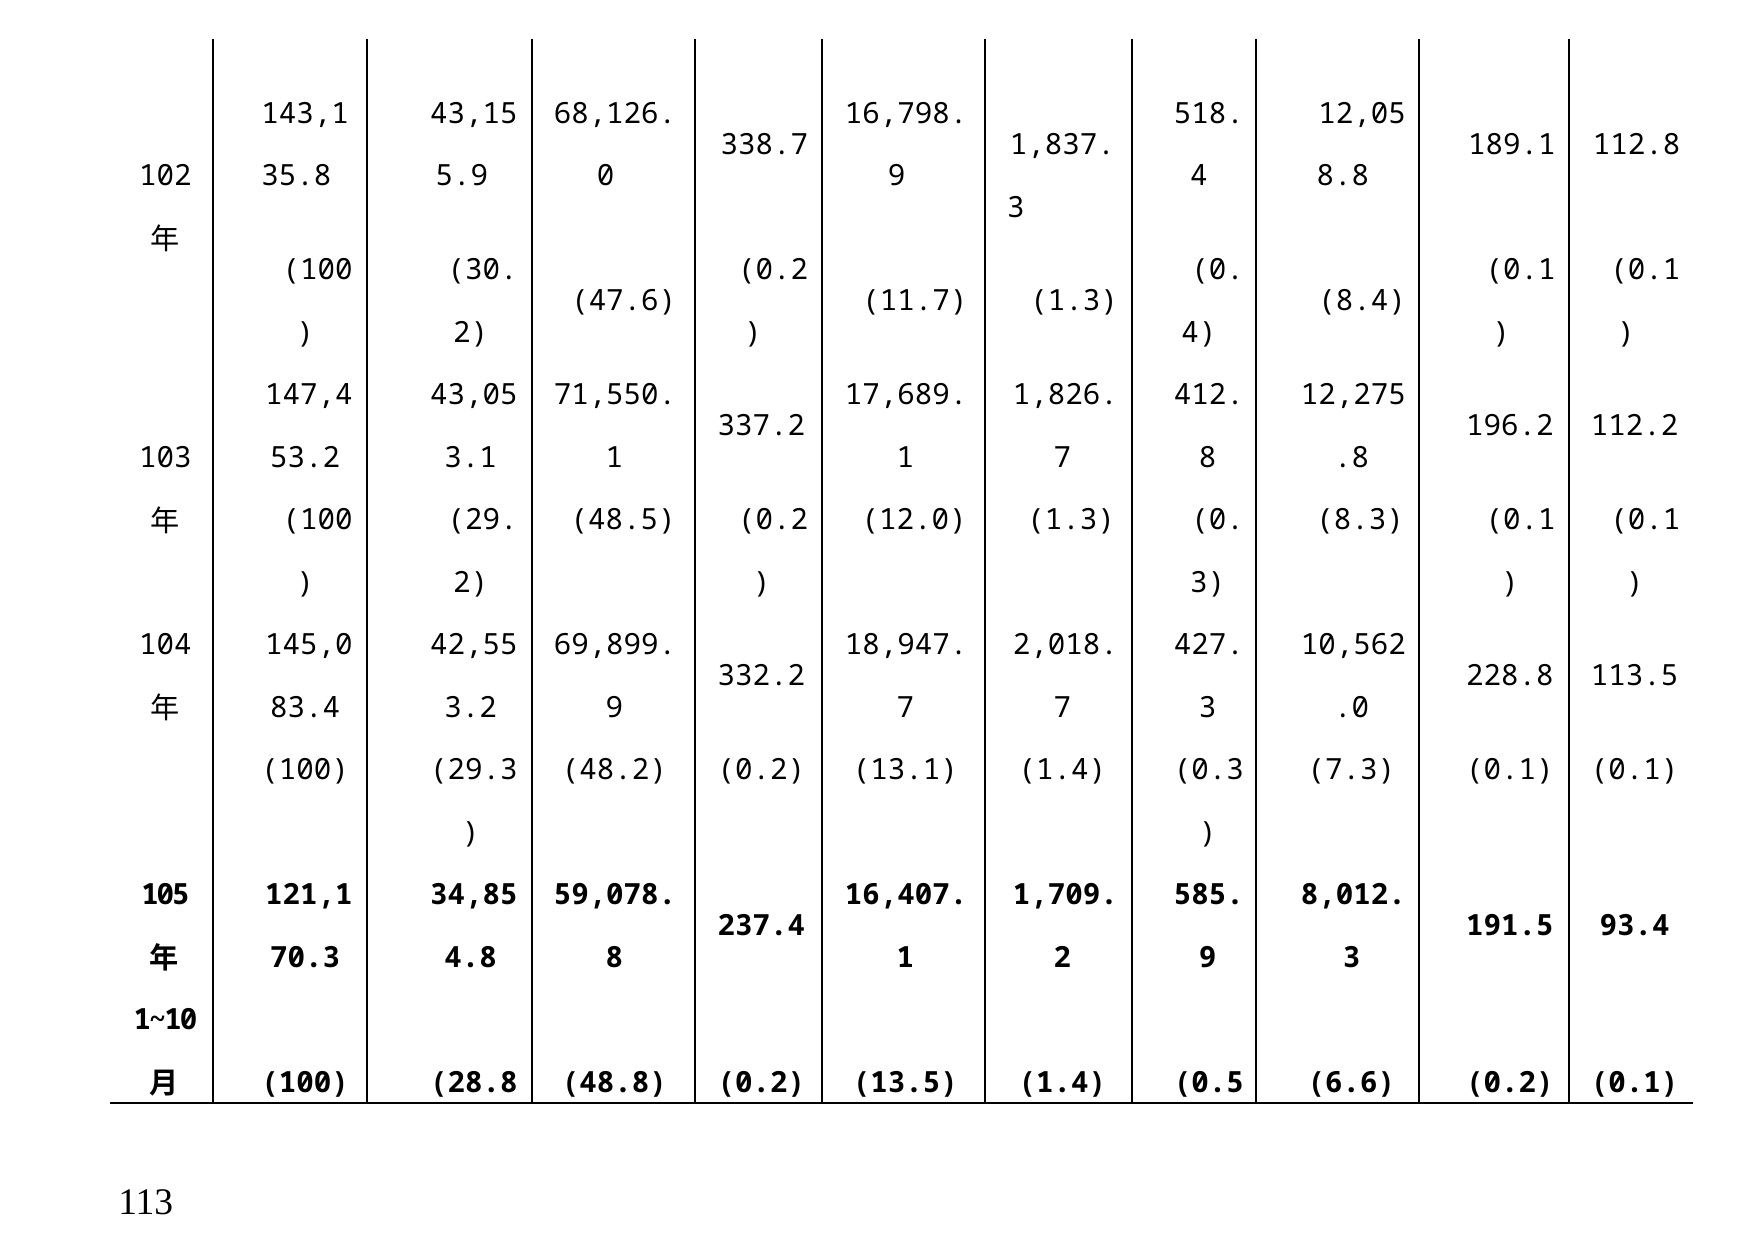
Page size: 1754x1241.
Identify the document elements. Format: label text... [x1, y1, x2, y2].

table_cell (0.4) [1133, 227, 1255, 352]
table_cell (47.6) [533, 227, 694, 352]
table_cell 337.2 [696, 352, 821, 477]
table_cell (28.8 [368, 977, 531, 1102]
table_cell 191.5 [1420, 852, 1568, 977]
table_cell (48.8) [533, 977, 694, 1102]
table_cell (100) [214, 227, 366, 352]
table_cell 1,826.7 [986, 352, 1131, 477]
table_cell 93.4 [1570, 852, 1693, 977]
table_cell 8,012.3 [1257, 852, 1418, 977]
table_cell 143,135.8 [214, 39, 366, 227]
table_cell 237.4 [696, 852, 821, 977]
table_cell (30.2) [368, 227, 531, 352]
table_cell (0.2) [696, 477, 821, 602]
table_cell (0.1) [1420, 727, 1568, 852]
table_cell 196.2 [1420, 352, 1568, 477]
table_cell (0.2) [696, 977, 821, 1102]
table_cell (0.1) [1420, 477, 1568, 602]
table_cell (0.2) [696, 727, 821, 852]
table_cell 112.2 [1570, 352, 1693, 477]
table_cell (8.4) [1257, 227, 1418, 352]
table_cell (0.1) [1570, 227, 1693, 352]
table_cell (1.3) [986, 477, 1131, 602]
table_cell 228.8 [1420, 602, 1568, 727]
table_cell (0.2) [1420, 977, 1568, 1102]
table_cell 2,018.7 [986, 602, 1131, 727]
table_cell 43,155.9 [368, 39, 531, 227]
table_cell 71,550.1 [533, 352, 694, 477]
table_cell (0.3) [1133, 477, 1255, 602]
table_cell (48.5) [533, 477, 694, 602]
table_cell (0.1) [1570, 977, 1693, 1102]
table_cell (0.1) [1420, 227, 1568, 352]
table_cell 18,947.7 [823, 602, 984, 727]
table_cell (0.1) [1570, 477, 1693, 602]
table_cell 427.3 [1133, 602, 1255, 727]
table_cell 10,562.0 [1257, 602, 1418, 727]
table_cell (8.3) [1257, 477, 1418, 602]
table_cell 43,053.1 [368, 352, 531, 477]
table_cell 112.8 [1570, 39, 1693, 227]
table_cell (100) [214, 477, 366, 602]
table_cell (0.3) [1133, 727, 1255, 852]
table_cell 145,083.4 [214, 602, 366, 727]
table_cell 585.9 [1133, 852, 1255, 977]
table_cell 69,899.9 [533, 602, 694, 727]
table_cell 16,798.9 [823, 39, 984, 227]
table_cell (12.0) [823, 477, 984, 602]
table_cell (13.5) [823, 977, 984, 1102]
table_cell 332.2 [696, 602, 821, 727]
table_cell (29.3) [368, 727, 531, 852]
table_cell 518.4 [1133, 39, 1255, 227]
table_cell (1.4) [986, 977, 1131, 1102]
table_cell 68,126.0 [533, 39, 694, 227]
table_cell 105年 1~10月 [110, 852, 212, 1102]
table_cell 412.8 [1133, 352, 1255, 477]
table_cell 59,078.8 [533, 852, 694, 977]
table_cell 102年 [110, 39, 212, 352]
table_cell (29.2) [368, 477, 531, 602]
table_cell (1.3) [986, 227, 1131, 352]
table_cell (0.5 [1133, 977, 1255, 1102]
table_cell (100) [214, 977, 366, 1102]
table_cell 189.1 [1420, 39, 1568, 227]
table_cell 147,453.2 [214, 352, 366, 477]
table_cell 1,709.2 [986, 852, 1131, 977]
table_cell 34,854.8 [368, 852, 531, 977]
table_cell (0.1) [1570, 727, 1693, 852]
table_cell (6.6) [1257, 977, 1418, 1102]
table_cell 104年 [110, 602, 212, 727]
table_cell (11.7) [823, 227, 984, 352]
table_cell 16,407.1 [823, 852, 984, 977]
table_cell (100) [214, 727, 366, 852]
table_cell (7.3) [1257, 727, 1418, 852]
table_cell 12,275.8 [1257, 352, 1418, 477]
table_cell 103年 [110, 352, 212, 602]
table_cell (13.1) [823, 727, 984, 852]
table_cell 42,553.2 [368, 602, 531, 727]
table_cell (0.2) [696, 227, 821, 352]
table_cell 12,058.8 [1257, 39, 1418, 227]
table_cell 17,689.1 [823, 352, 984, 477]
table_cell (1.4) [986, 727, 1131, 852]
table_cell 121,170.3 [214, 852, 366, 977]
table_cell (48.2) [533, 727, 694, 852]
table_cell 113.5 [1570, 602, 1693, 727]
table_cell 338.7 [696, 39, 821, 227]
table_cell 1,837.3 [986, 39, 1131, 227]
